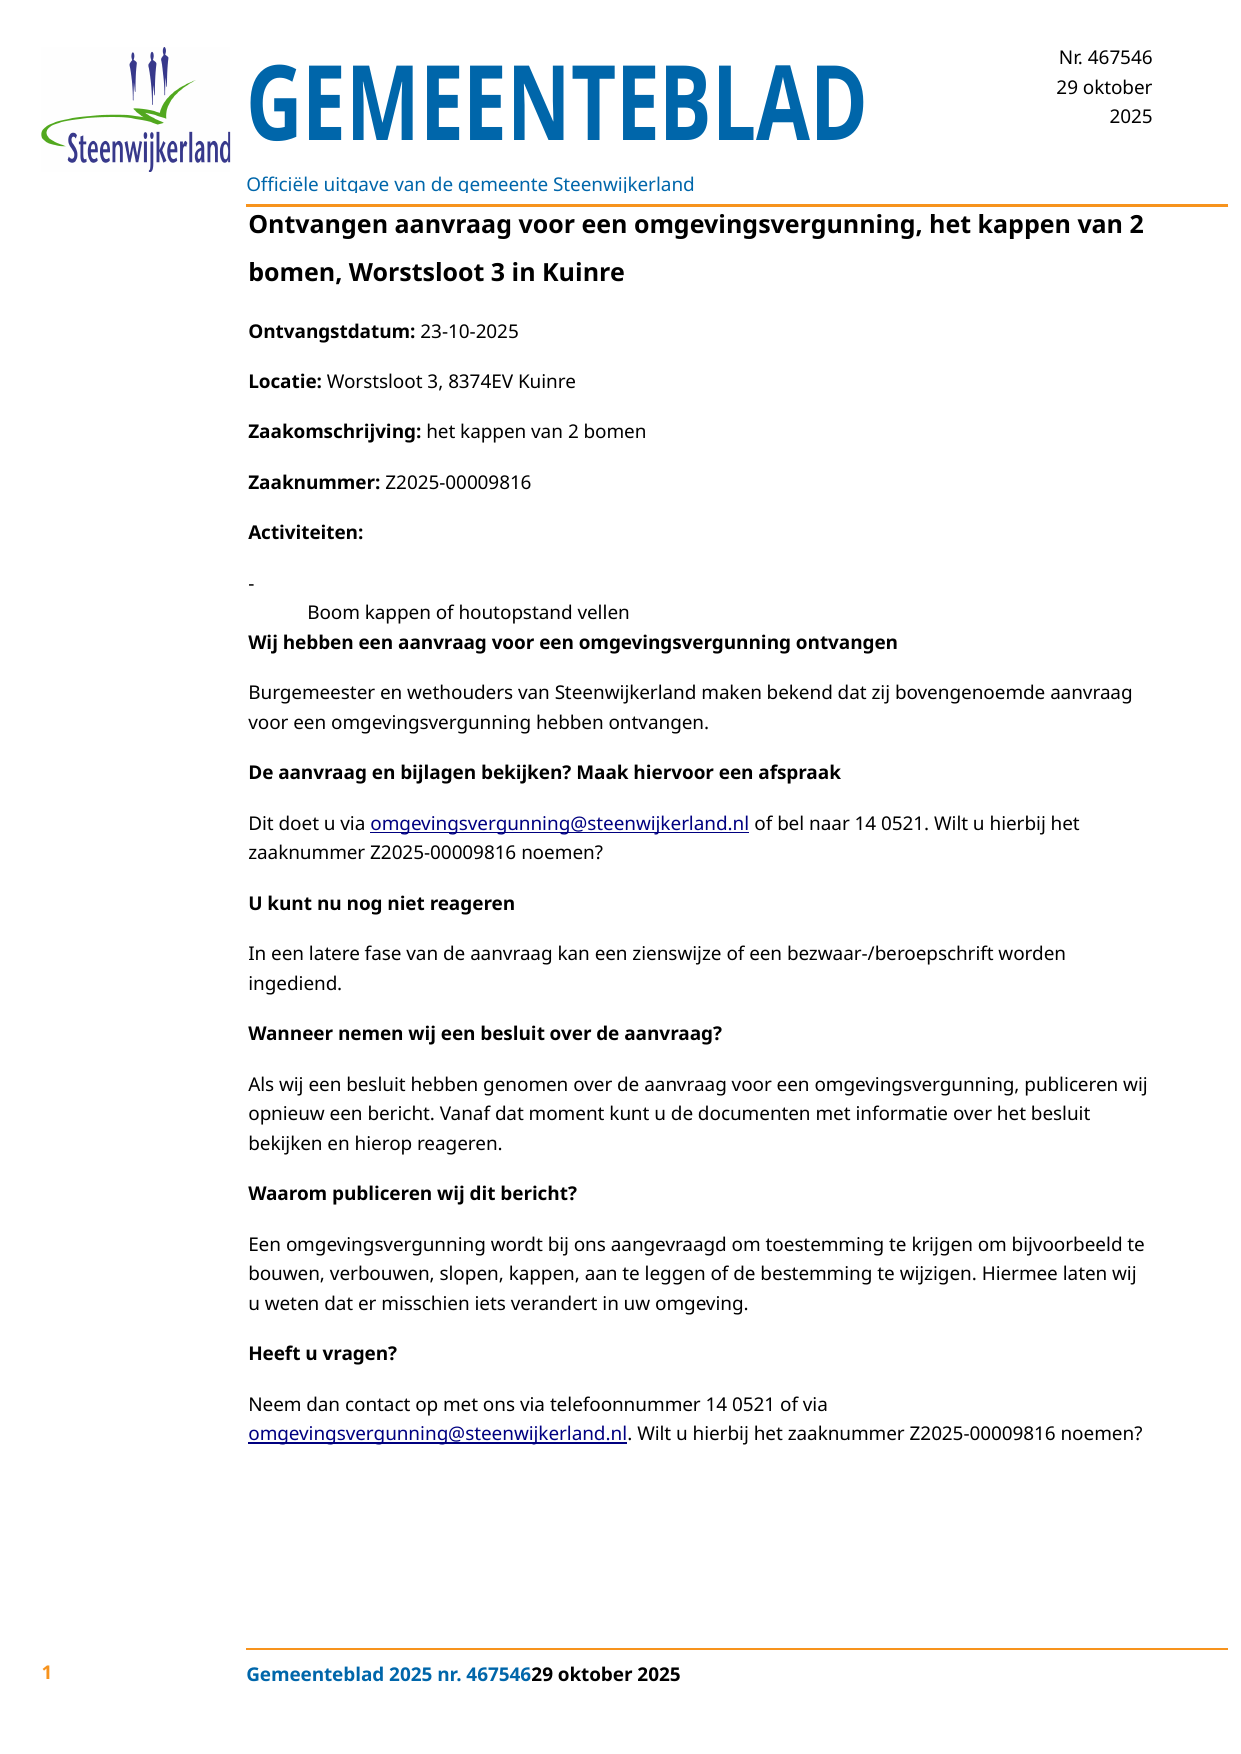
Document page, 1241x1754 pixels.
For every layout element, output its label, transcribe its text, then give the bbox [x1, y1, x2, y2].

text Als wij een besluit hebben genomen over de aanvraag voor een omgevingsvergunning, publiceren wij opnieuw een bericht. Vanaf dat moment kunt u de documenten met informatie over het besluit bekijken en hierop reageren. [248, 1071, 1152, 1156]
text Wij hebben een aanvraag voor een omgevingsvergunning ontvangen [248, 629, 1152, 655]
text Heeft u vragen? [248, 1340, 1152, 1366]
text Burgemeester en wethouders van Steenwijkerland maken bekend dat zij bovengenoemde aanvraag voor een omgevingsvergunning hebben ontvangen. [248, 679, 1152, 735]
text Zaakomschrijving: het kappen van 2 bomen [248, 419, 1152, 444]
text De aanvraag en bijlagen bekijken? Maak hiervoor een afspraak [248, 759, 1152, 785]
text Dit doet u via omgevingsvergunning@steenwijkerland.nl of bel naar 14 0521. Wilt u hierbij het zaaknummer Z2025-00009816 noemen? [248, 810, 1152, 865]
list Boom kappen of houtopstand vellen [248, 599, 1152, 625]
text Activiteiten: [248, 519, 1152, 545]
text In een latere fase van de aanvraag kan een zienswijze of een bezwaar-/beroepschrift worden ingediend. [248, 940, 1152, 996]
text U kunt nu nog niet reageren [248, 890, 1152, 916]
text Wanneer nemen wij een besluit over de aanvraag? [248, 1020, 1152, 1046]
text Waarom publiceren wij dit bericht? [248, 1180, 1152, 1206]
picture [41, 47, 231, 172]
text Zaaknummer: Z2025-00009816 [248, 469, 1152, 495]
text Neem dan contact op met ons via telefoonnummer 14 0521 of via omgevingsvergunning@steenwijkerland.nl. Wilt u hierbij het zaaknummer Z2025-00009816 noemen? [248, 1391, 1152, 1446]
text Een omgevingsvergunning wordt bij ons aangevraagd om toestemming te krijgen om bijvoorbeeld te bouwen, verbouwen, slopen, kappen, aan te leggen of de bestemming te wijzigen. Hiermee laten wij u weten dat er misschien iets verandert in uw omgeving. [248, 1231, 1152, 1316]
text Locatie: Worstsloot 3, 8374EV Kuinre [248, 368, 1152, 394]
text Ontvangstdatum: 23-10-2025 [248, 318, 1152, 344]
text Ontvangen aanvraag voor een omgevingsvergunning, het kappen van 2 bomen, Worstsloot 3 in Kuinre [248, 207, 1152, 288]
